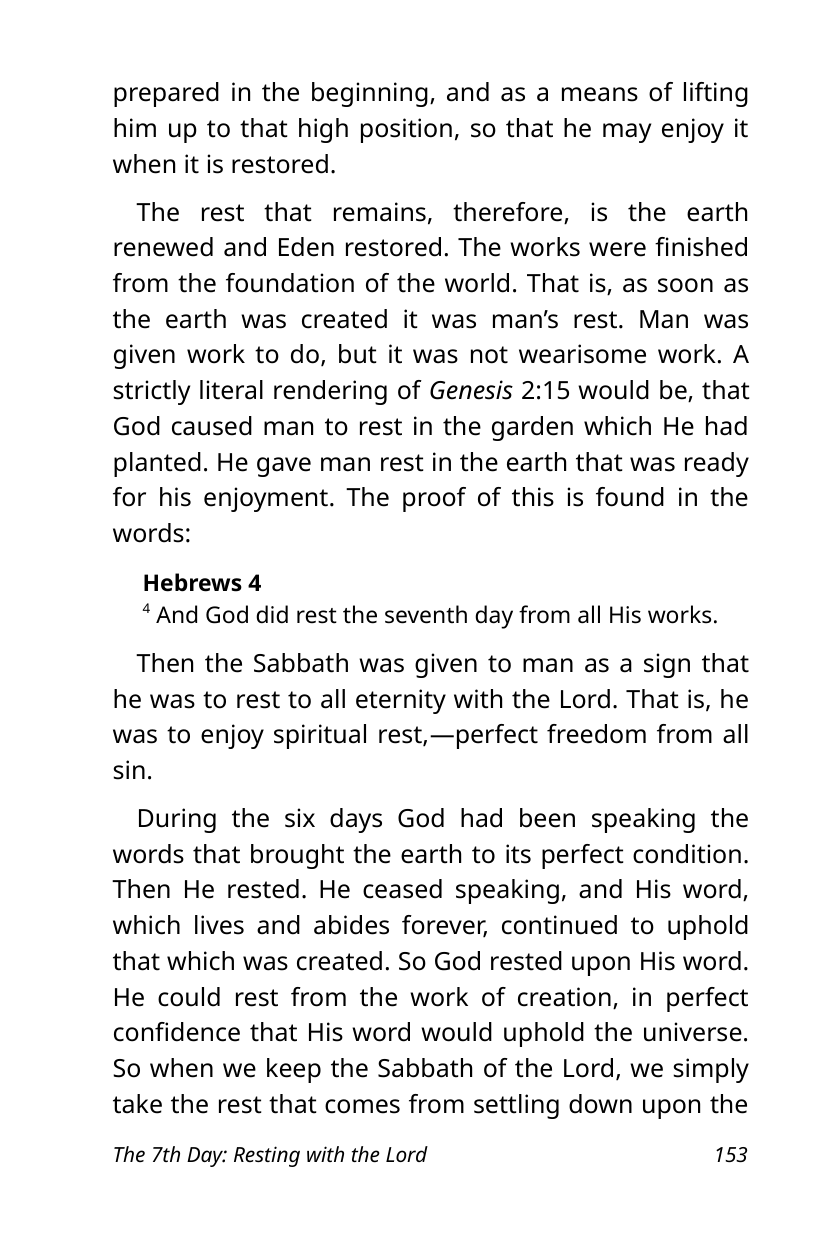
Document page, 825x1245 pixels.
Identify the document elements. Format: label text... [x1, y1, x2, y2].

text Hebrews 4 [142, 567, 750, 598]
text The rest that remains, therefore, is the earth renewed and Eden restored. The works were finished from the foundation of the world. That is, as soon as the earth was created it was man’s rest. Man was given work to do, but it was not wearisome work. A strictly literal rendering of Genesis 2:15 would be, that God caused man to rest in the garden which He had planted. He gave man rest in the earth that was ready for his enjoyment. The proof of this is found in the words: [112, 194, 750, 550]
text During the six days God had been speaking the words that brought the earth to its perfect condition. Then He rested. He ceased speaking, and His word, which lives and abides forever, continued to uphold that which was created. So God rested upon His word. He could rest from the work of creation, in perfect confidence that His word would uphold the universe. So when we keep the Sabbath of the Lord, we simply take the rest that comes from settling down upon the [112, 801, 750, 1120]
text Then the Sabbath was given to man as a sign that he was to rest to all eternity with the Lord. That is, he was to enjoy spiritual rest,—perfect freedom from all sin. [112, 646, 750, 787]
text 4 And God did rest the seventh day from all His works. [142, 599, 720, 631]
text prepared in the beginning, and as a means of lifting him up to that high position, so that he may enjoy it when it is restored. [112, 75, 750, 181]
